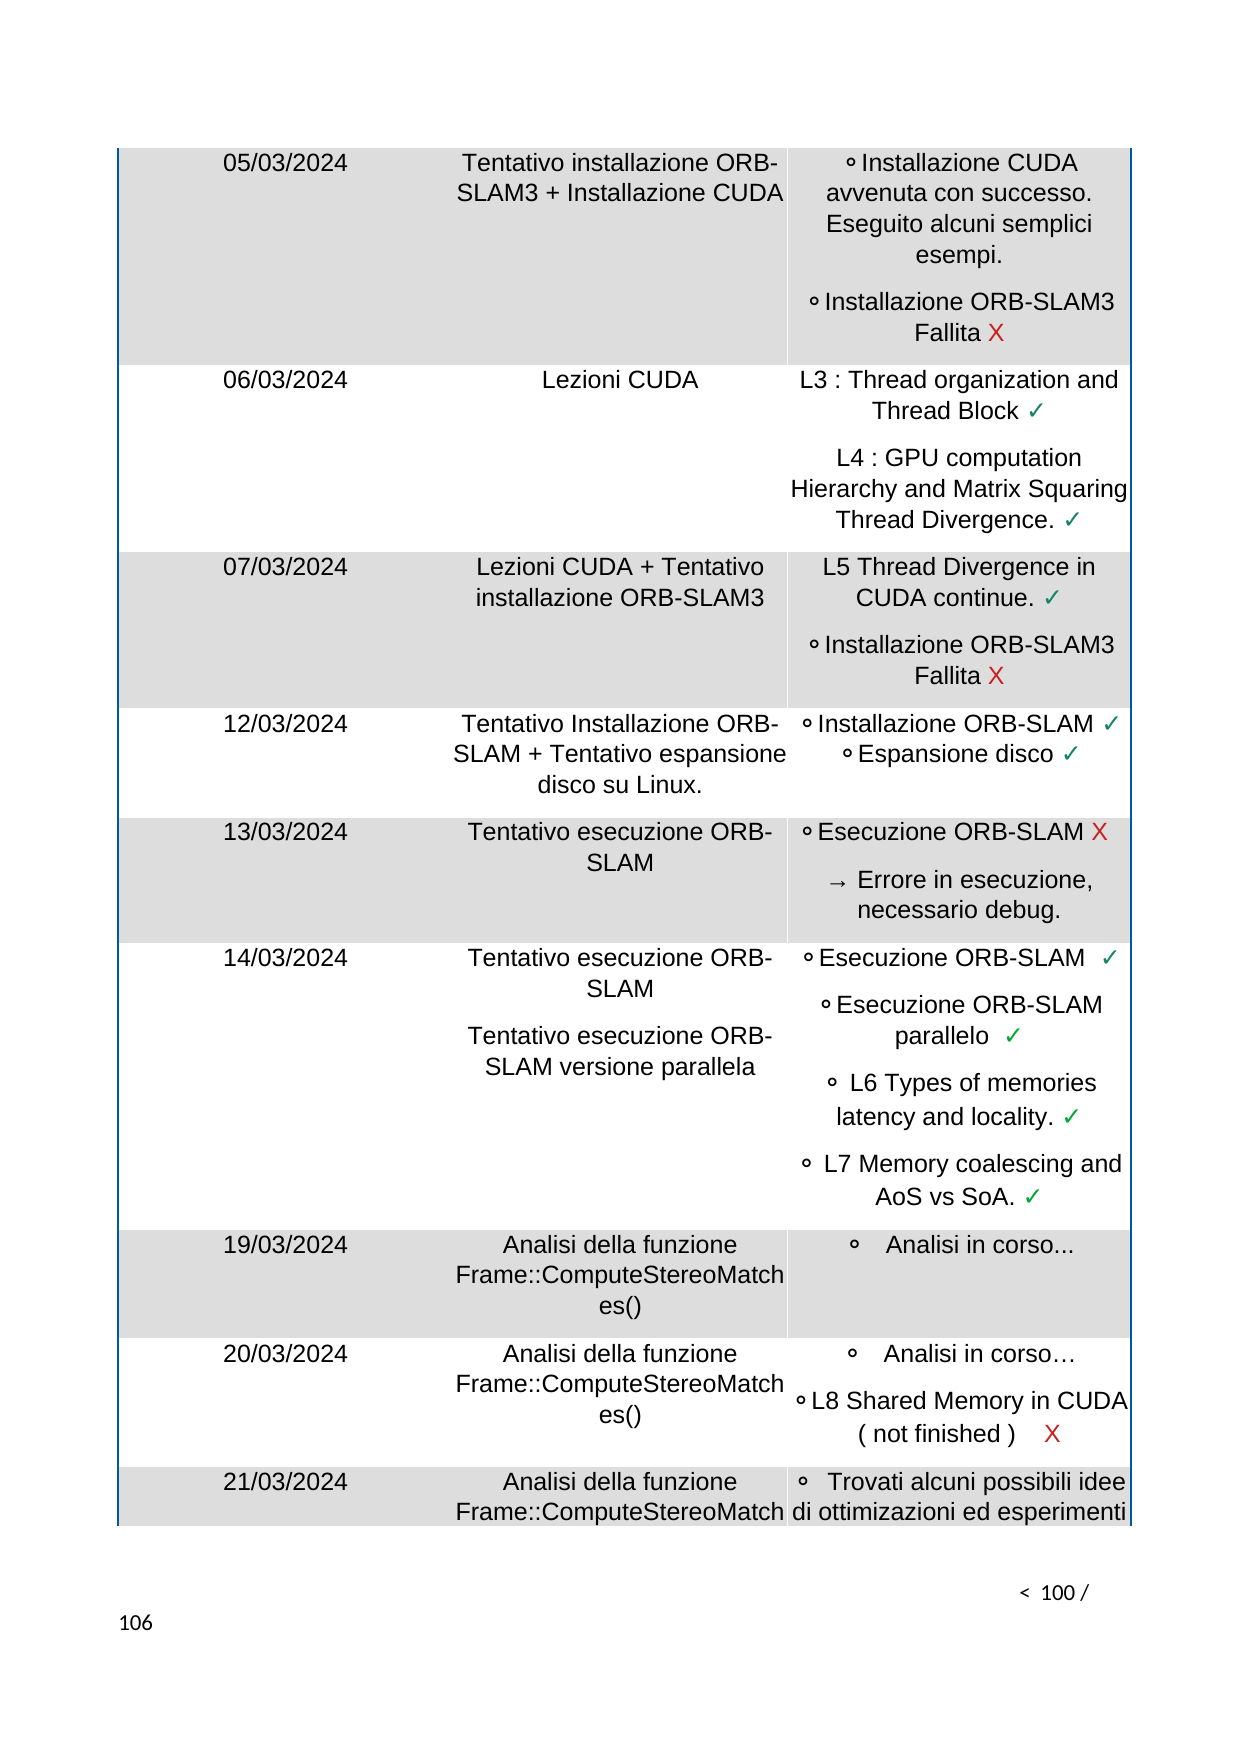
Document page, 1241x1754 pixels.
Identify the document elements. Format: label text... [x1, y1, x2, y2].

table_cell Tentativo installazione ORB-SLAM3 + Installazione CUDA [453, 148, 787, 365]
table_cell ⚬Esecuzione ORB-SLAM ✓ ⚬Esecuzione ORB-SLAM parallelo ✓ ⚬ L6 Types of memories latency and locality. ✓ ⚬ L7 Memory coalescing and AoS vs SoA. ✓ [788, 943, 1130, 1230]
table_cell ⚬Esecuzione ORB-SLAM X → Errore in esecuzione, necessario debug. [788, 818, 1130, 943]
table_cell Analisi della funzione Frame::ComputeStereoMatches() [453, 1339, 787, 1467]
table_cell 20/03/2024 [119, 1339, 453, 1467]
table_cell 21/03/2024 [119, 1467, 453, 1526]
table_cell Analisi della funzione Frame::ComputeStereoMatches() [453, 1230, 787, 1338]
table_cell Analisi della funzione Frame::ComputeStereoMatch [453, 1467, 787, 1526]
table_cell L3 : Thread organization and Thread Block ✓ L4 : GPU computation Hierarchy and Matrix Squaring Thread Divergence. ✓ [788, 365, 1130, 552]
table_cell Tentativo esecuzione ORB-SLAM [453, 818, 787, 943]
table_cell ⚬Installazione CUDA avvenuta con successo. Eseguito alcuni semplici esempi. ⚬Installazione ORB-SLAM3 Fallita X [788, 148, 1130, 365]
table_cell 14/03/2024 [119, 943, 453, 1230]
table_cell 19/03/2024 [119, 1230, 453, 1338]
table_cell ⚬ Analisi in corso… ⚬L8 Shared Memory in CUDA ( not finished ) X [788, 1339, 1130, 1467]
table_cell ⚬ Trovati alcuni possibili idee di ottimizazioni ed esperimenti [788, 1467, 1130, 1526]
table_cell 13/03/2024 [119, 818, 453, 943]
table_cell 12/03/2024 [119, 709, 453, 817]
table_cell Tentativo esecuzione ORB-SLAM Tentativo esecuzione ORB-SLAM versione parallela [453, 943, 787, 1230]
table_cell Tentativo Installazione ORB-SLAM + Tentativo espansione disco su Linux. [453, 709, 787, 817]
table_cell 07/03/2024 [119, 552, 453, 708]
table_cell Lezioni CUDA [453, 365, 787, 552]
table_cell L5 Thread Divergence in CUDA continue. ✓ ⚬Installazione ORB-SLAM3 Fallita X [788, 552, 1130, 708]
table_cell Lezioni CUDA + Tentativo installazione ORB-SLAM3 [453, 552, 787, 708]
table_cell 05/03/2024 [119, 148, 453, 365]
table_cell ⚬ Analisi in corso... [788, 1230, 1130, 1338]
table_cell 06/03/2024 [119, 365, 453, 552]
table_cell ⚬Installazione ORB-SLAM ✓ ⚬Espansione disco ✓ [788, 709, 1130, 817]
